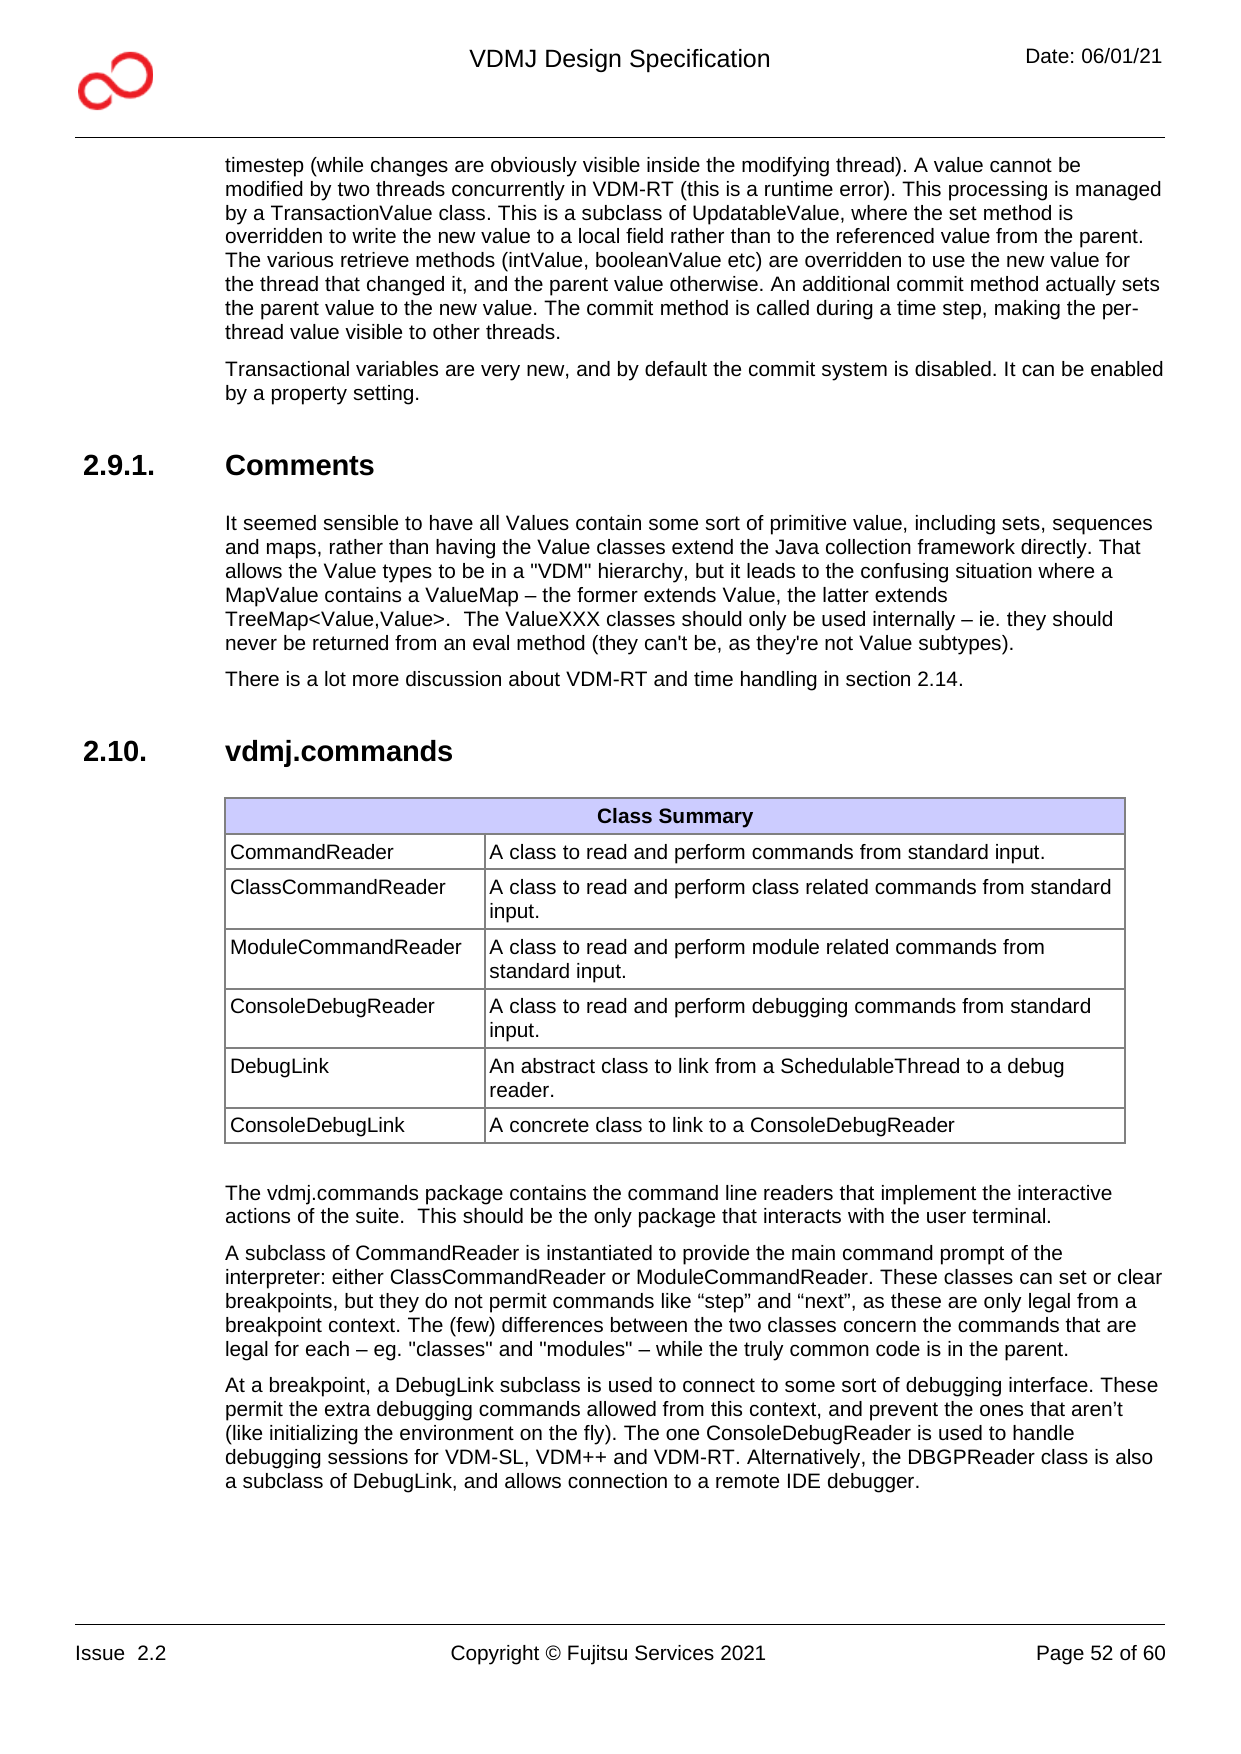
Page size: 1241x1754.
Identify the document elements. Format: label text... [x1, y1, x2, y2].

subtitle vdmj.commands [75, 734, 1165, 767]
text A subclass of CommandReader is instantiated to provide the main command prompt of the interpreter: either ClassCommandReader or ModuleCommandReader. These classes can set or clear breakpoints, but they do not permit commands like “step” and “next”, as these are only legal from a breakpoint context. The (few) differences between the two classes concern the commands that are legal for each – eg. "classes" and "modules" – while the truly common code is in the parent. [225, 1241, 1165, 1361]
table_cell A concrete class to link to a ConsoleDebugReader [486, 1109, 1124, 1142]
table_cell A class to read and perform class related commands from standard input. [486, 870, 1124, 928]
table_cell ModuleCommandReader [226, 930, 484, 987]
table_cell A class to read and perform commands from standard input. [486, 835, 1124, 868]
table_cell An abstract class to link from a SchedulableThread to a debug reader. [486, 1049, 1124, 1107]
table_cell DebugLink [226, 1049, 484, 1107]
table_cell ConsoleDebugLink [226, 1109, 484, 1142]
text There is a lot more discussion about VDM-RT and time handling in section 2.14. [225, 667, 1165, 691]
table_cell A class to read and perform debugging commands from standard input. [486, 990, 1124, 1047]
subtitle Comments [75, 447, 1165, 481]
text It seemed sensible to have all Values contain some sort of primitive value, including sets, sequences and maps, rather than having the Value classes extend the Java collection framework directly. That allows the Value types to be in a "VDM" hierarchy, but it leads to the confusing situation where a MapValue contains a ValueMap – the former extends Value, the latter extends TreeMap<Value,Value>. The ValueXXX classes should only be used internally – ie. they should never be returned from an eval method (they can't be, as they're not Value subtypes). [225, 511, 1165, 655]
text The vdmj.commands package contains the command line readers that implement the interactive actions of the suite. This should be the only package that interacts with the user terminal. [225, 1181, 1165, 1229]
text At a breakpoint, a DebugLink subclass is used to connect to some sort of debugging interface. These permit the extra debugging commands allowed from this context, and prevent the ones that aren’t (like initializing the environment on the fly). The one ConsoleDebugReader is used to handle debugging sessions for VDM-SL, VDM++ and VDM-RT. Alternatively, the DBGPReader class is also a subclass of DebugLink, and allows connection to a remote IDE debugger. [225, 1373, 1165, 1493]
picture [78, 44, 153, 120]
table_cell ClassCommandReader [226, 870, 484, 928]
table_header Class Summary [226, 799, 1124, 833]
table_cell CommandReader [226, 835, 484, 868]
table_cell ConsoleDebugReader [226, 990, 484, 1047]
text timestep (while changes are obviously visible inside the modifying thread). A value cannot be modified by two threads concurrently in VDM-RT (this is a runtime error). This processing is managed by a TransactionValue class. This is a subclass of UpdatableValue, where the set method is overridden to write the new value to a local field rather than to the referenced value from the parent. The various retrieve methods (intValue, booleanValue etc) are overridden to use the new value for the thread that changed it, and the parent value otherwise. An additional commit method actually sets the parent value to the new value. The commit method is called during a time step, making the per-thread value visible to other threads. [225, 153, 1165, 344]
text Transactional variables are very new, and by default the commit system is disabled. It can be enabled by a property setting. [225, 357, 1165, 405]
table_cell A class to read and perform module related commands from standard input. [486, 930, 1124, 987]
